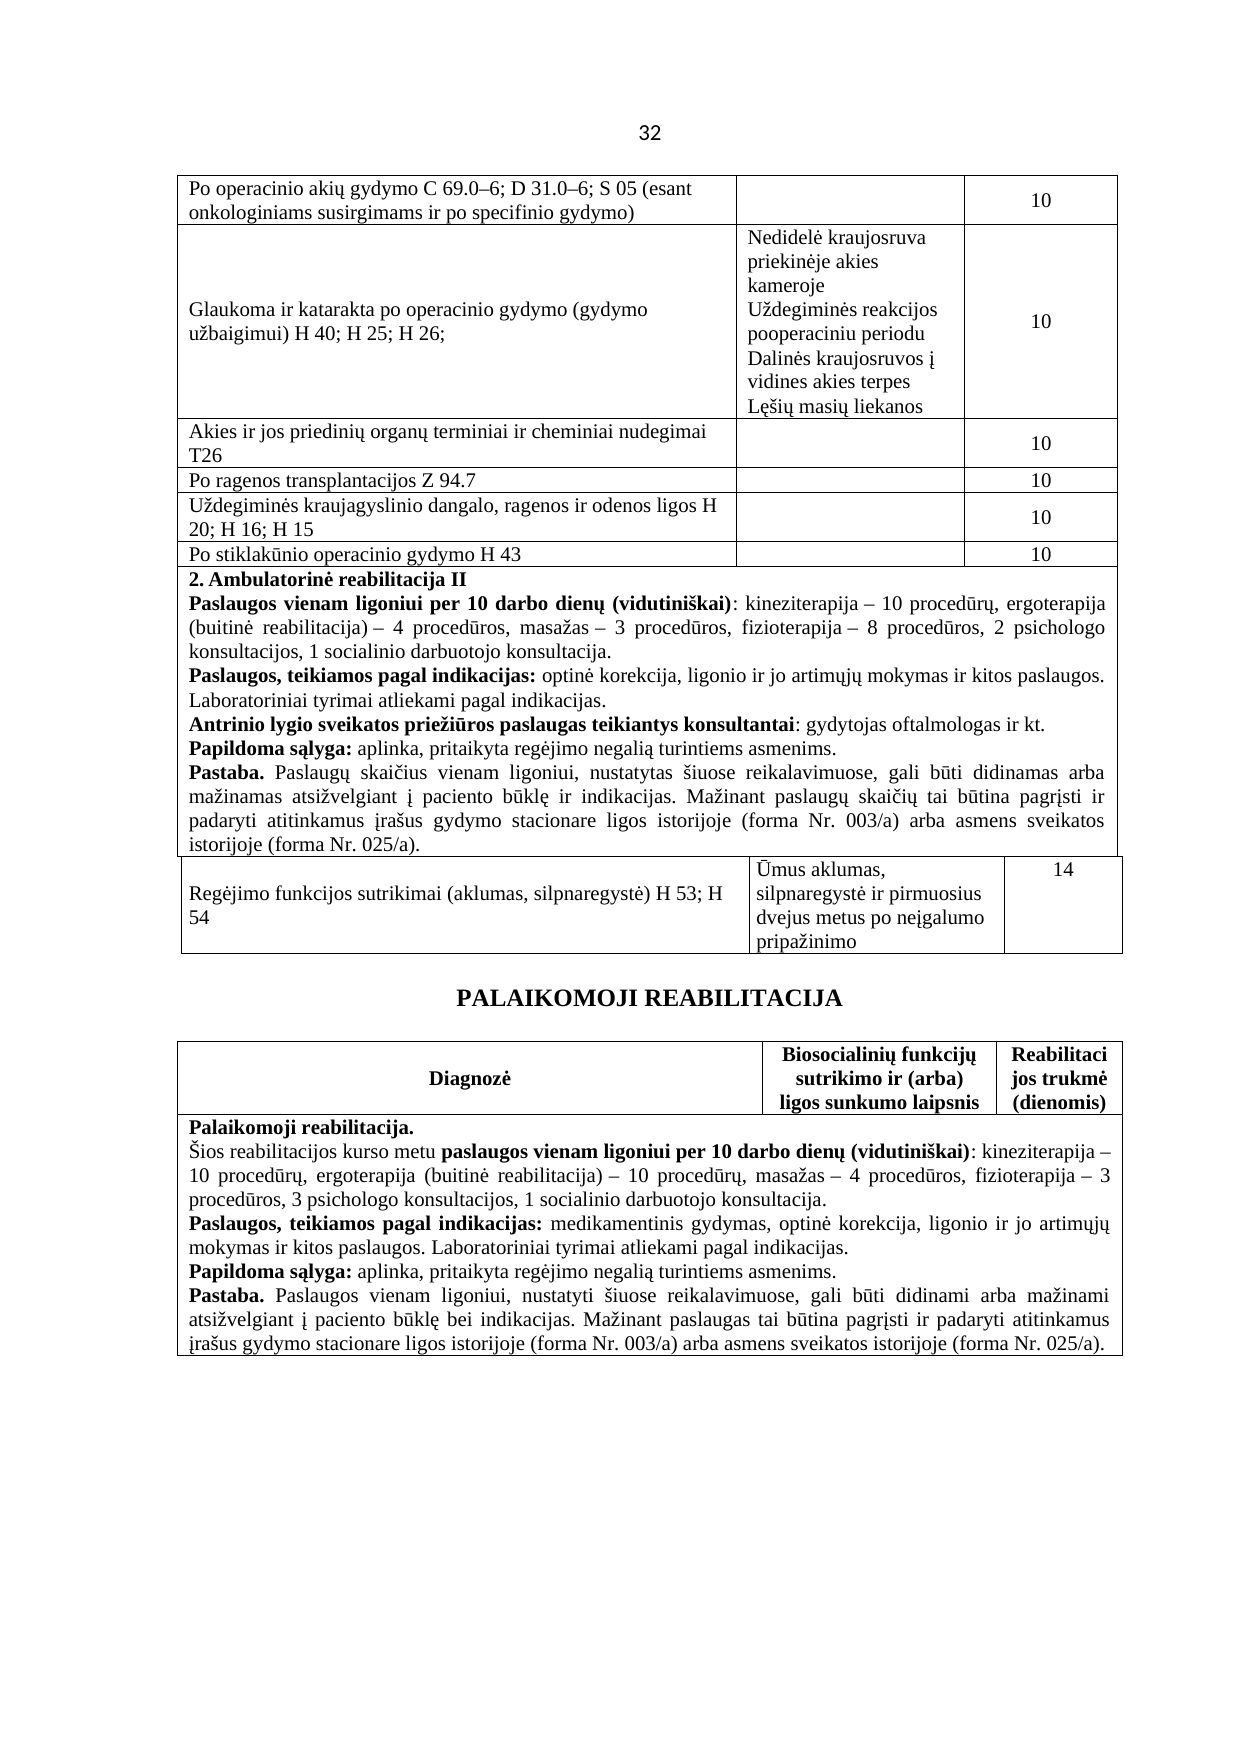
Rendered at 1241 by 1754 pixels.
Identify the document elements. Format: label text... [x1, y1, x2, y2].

table_cell [1118, 566, 1122, 856]
table_cell 10 [965, 542, 1117, 566]
table_cell Glaukoma ir katarakta po operacinio gydymo (gydymo užbaigimui) H 40; H 25; H 26; [178, 225, 736, 418]
table_cell 2. Ambulatorinė reabilitacija II Paslaugos vienam ligoniui per 10 darbo dienų (vidutiniškai): kineziterapija – 10 procedūrų, ergoterapija (buitinė reabilitacija) – 4 procedūros, masažas – 3 procedūros, fizioterapija – 8 procedūros, 2 psichologo konsultacijos, 1 socialinio darbuotojo konsultacija. Paslaugos, teikiamos pagal indikacijas: optinė korekcija, ligonio ir jo artimųjų mokymas ir kitos paslaugos. Laboratoriniai tyrimai atliekami pagal indikacijas. Antrinio lygio sveikatos priežiūros paslaugas teikiantys konsultantai: gydytojas oftalmologas ir kt. Papildoma sąlyga: aplinka, pritaikyta regėjimo negalią turintiems asmenims. Pastaba. Paslaugų skaičius vienam ligoniui, nustatytas šiuose reikalavimuose, gali būti didinamas arba mažinamas atsižvelgiant į paciento būklę ir indikacijas. Mažinant paslaugų skaičių tai būtina pagrįsti ir padaryti atitinkamus įrašus gydymo stacionare ligos istorijoje (forma Nr. 003/a) arba asmens sveikatos istorijoje (forma Nr. 025/a). [178, 567, 1117, 856]
table_cell [737, 176, 964, 224]
table_header Reabilitacijos trukmė (dienomis) [997, 1042, 1122, 1114]
table_cell [1118, 175, 1122, 224]
table_cell Nedidelė kraujosruva priekinėje akies kameroje Uždegiminės reakcijos pooperaciniu periodu Dalinės kraujosruvos į vidines akies terpes Lęšių masių liekanos [737, 225, 964, 418]
table_cell Regėjimo funkcijos sutrikimai (aklumas, silpnaregystė) H 53; H 54 [182, 857, 749, 953]
table_cell 10 [965, 419, 1117, 467]
table_cell 10 [965, 225, 1117, 418]
table_cell [737, 542, 964, 566]
table_cell [737, 468, 964, 492]
table_cell [1118, 418, 1122, 467]
table_cell [177, 857, 181, 953]
table_cell [1118, 492, 1122, 541]
table_cell 10 [965, 468, 1117, 492]
table_cell [737, 493, 964, 541]
table_cell Po operacinio akių gydymo C 69.0–6; D 31.0–6; S 05 (esant onkologiniams susirgimams ir po specifinio gydymo) [178, 176, 736, 224]
table_cell [1118, 224, 1122, 418]
table_cell Uždegiminės kraujagyslinio dangalo, ragenos ir odenos ligos H 20; H 16; H 15 [178, 493, 736, 541]
table_cell [1118, 541, 1122, 566]
table_header Diagnozė [178, 1042, 762, 1114]
table_cell 14 [1005, 857, 1122, 953]
table_cell Akies ir jos priedinių organų terminiai ir cheminiai nudegimai T26 [178, 419, 736, 467]
table_cell Po ragenos transplantacijos Z 94.7 [178, 468, 736, 492]
table_cell [1118, 467, 1122, 492]
table_cell [737, 419, 964, 467]
table_cell Po stiklakūnio operacinio gydymo H 43 [178, 542, 736, 566]
table_header Biosocialinių funkcijų sutrikimo ir (arba) ligos sunkumo laipsnis [763, 1042, 996, 1114]
table_cell Ūmus aklumas, silpnaregystė ir pirmuosius dvejus metus po neįgalumo pripažinimo [750, 857, 1004, 953]
table_cell 10 [965, 176, 1117, 224]
table_cell 10 [965, 493, 1117, 541]
subtitle PALAIKOMOJI REABILITACIJA [177, 983, 1122, 1012]
table_cell Palaikomoji reabilitacija. Šios reabilitacijos kurso metu paslaugos vienam ligoniui per 10 darbo dienų (vidutiniškai): kineziterapija – 10 procedūrų, ergoterapija (buitinė reabilitacija) – 10 procedūrų, masažas – 4 procedūros, fizioterapija – 3 procedūros, 3 psichologo konsultacijos, 1 socialinio darbuotojo konsultacija. Paslaugos, teikiamos pagal indikacijas: medikamentinis gydymas, optinė korekcija, ligonio ir jo artimųjų mokymas ir kitos paslaugos. Laboratoriniai tyrimai atliekami pagal indikacijas. Papildoma sąlyga: aplinka, pritaikyta regėjimo negalią turintiems asmenims. Pastaba. Paslaugos vienam ligoniui, nustatyti šiuose reikalavimuose, gali būti didinami arba mažinami atsižvelgiant į paciento būklę bei indikacijas. Mažinant paslaugas tai būtina pagrįsti ir padaryti atitinkamus įrašus gydymo stacionare ligos istorijoje (forma Nr. 003/a) arba asmens sveikatos istorijoje (forma Nr. 025/a). [178, 1115, 1122, 1355]
